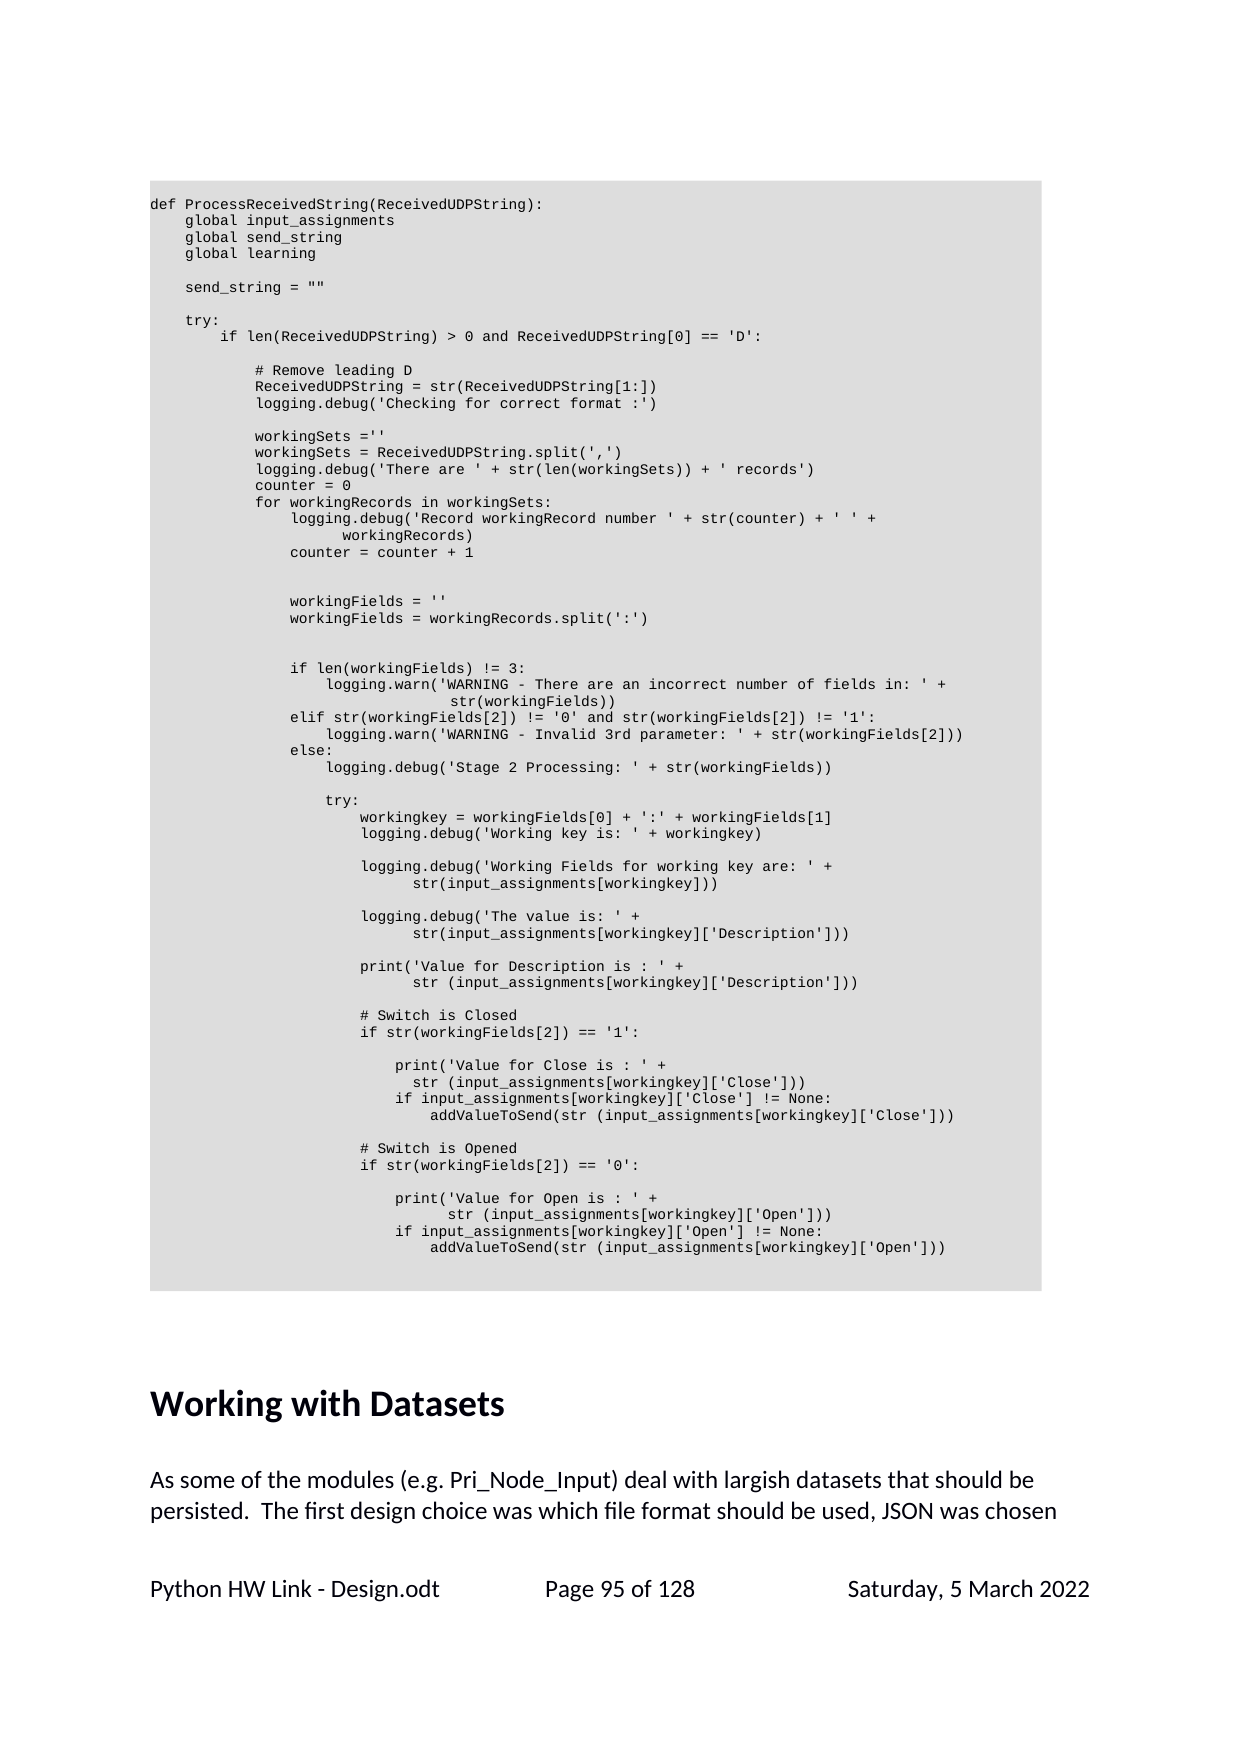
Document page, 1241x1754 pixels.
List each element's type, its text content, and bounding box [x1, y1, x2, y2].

subtitle Working with Datasets [150, 1380, 1090, 1426]
text As some of the modules (e.g. Pri_Node_Input) deal with largish datasets that should be persisted. The first design choice was which file format should be used, JSON was chosen [150, 1464, 1090, 1526]
